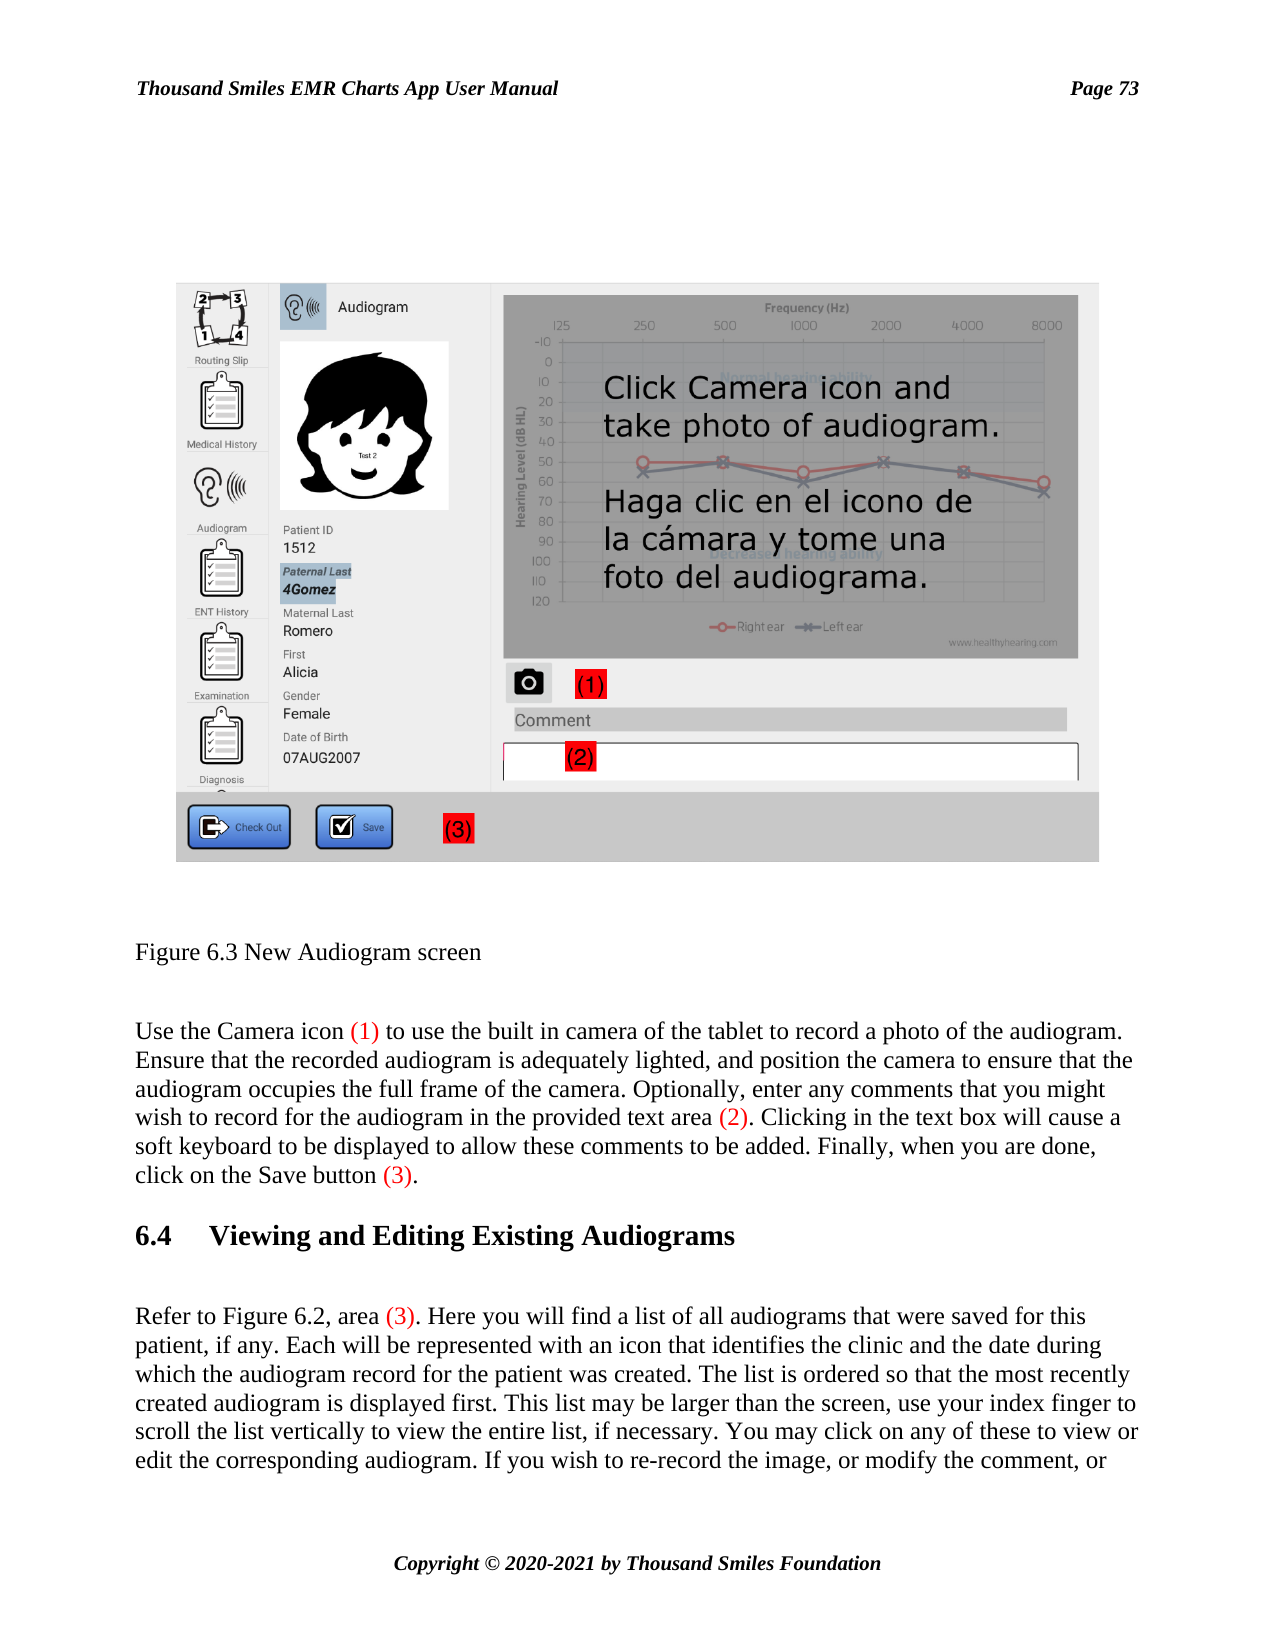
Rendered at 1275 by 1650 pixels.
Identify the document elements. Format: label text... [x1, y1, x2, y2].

text Figure 6.3 New Audiogram screen [135, 937, 1140, 966]
subtitle Viewing and Editing Existing Audiograms [135, 1218, 1140, 1251]
text Refer to Figure 6.2, area (3). Here you will find a list of all audiograms that were saved for this patient, if any. Each will be represented with an icon that identifies the clinic and the date during which the audiogram record for the patient was created. The list is ordered so that the most recently created audiogram is displayed first. This list may be larger than the screen, use your index finger to scroll the list vertically to view the entire list, if necessary. You may click on any of these to view or edit the corresponding audiogram. If you wish to re-record the image, or modify the comment, or [135, 1301, 1140, 1474]
picture [176, 282, 1100, 862]
text Use the Camera icon (1) to use the built in camera of the tablet to record a photo of the audiogram. Ensure that the recorded audiogram is adequately lighted, and position the camera to ensure that the audiogram occupies the full frame of the camera. Optionally, enter any comments that you might wish to record for the audiogram in the provided text area (2). Clicking in the text box will cause a soft keyboard to be displayed to allow these comments to be added. Finally, when you are done, click on the Save button (3). [135, 1016, 1140, 1189]
